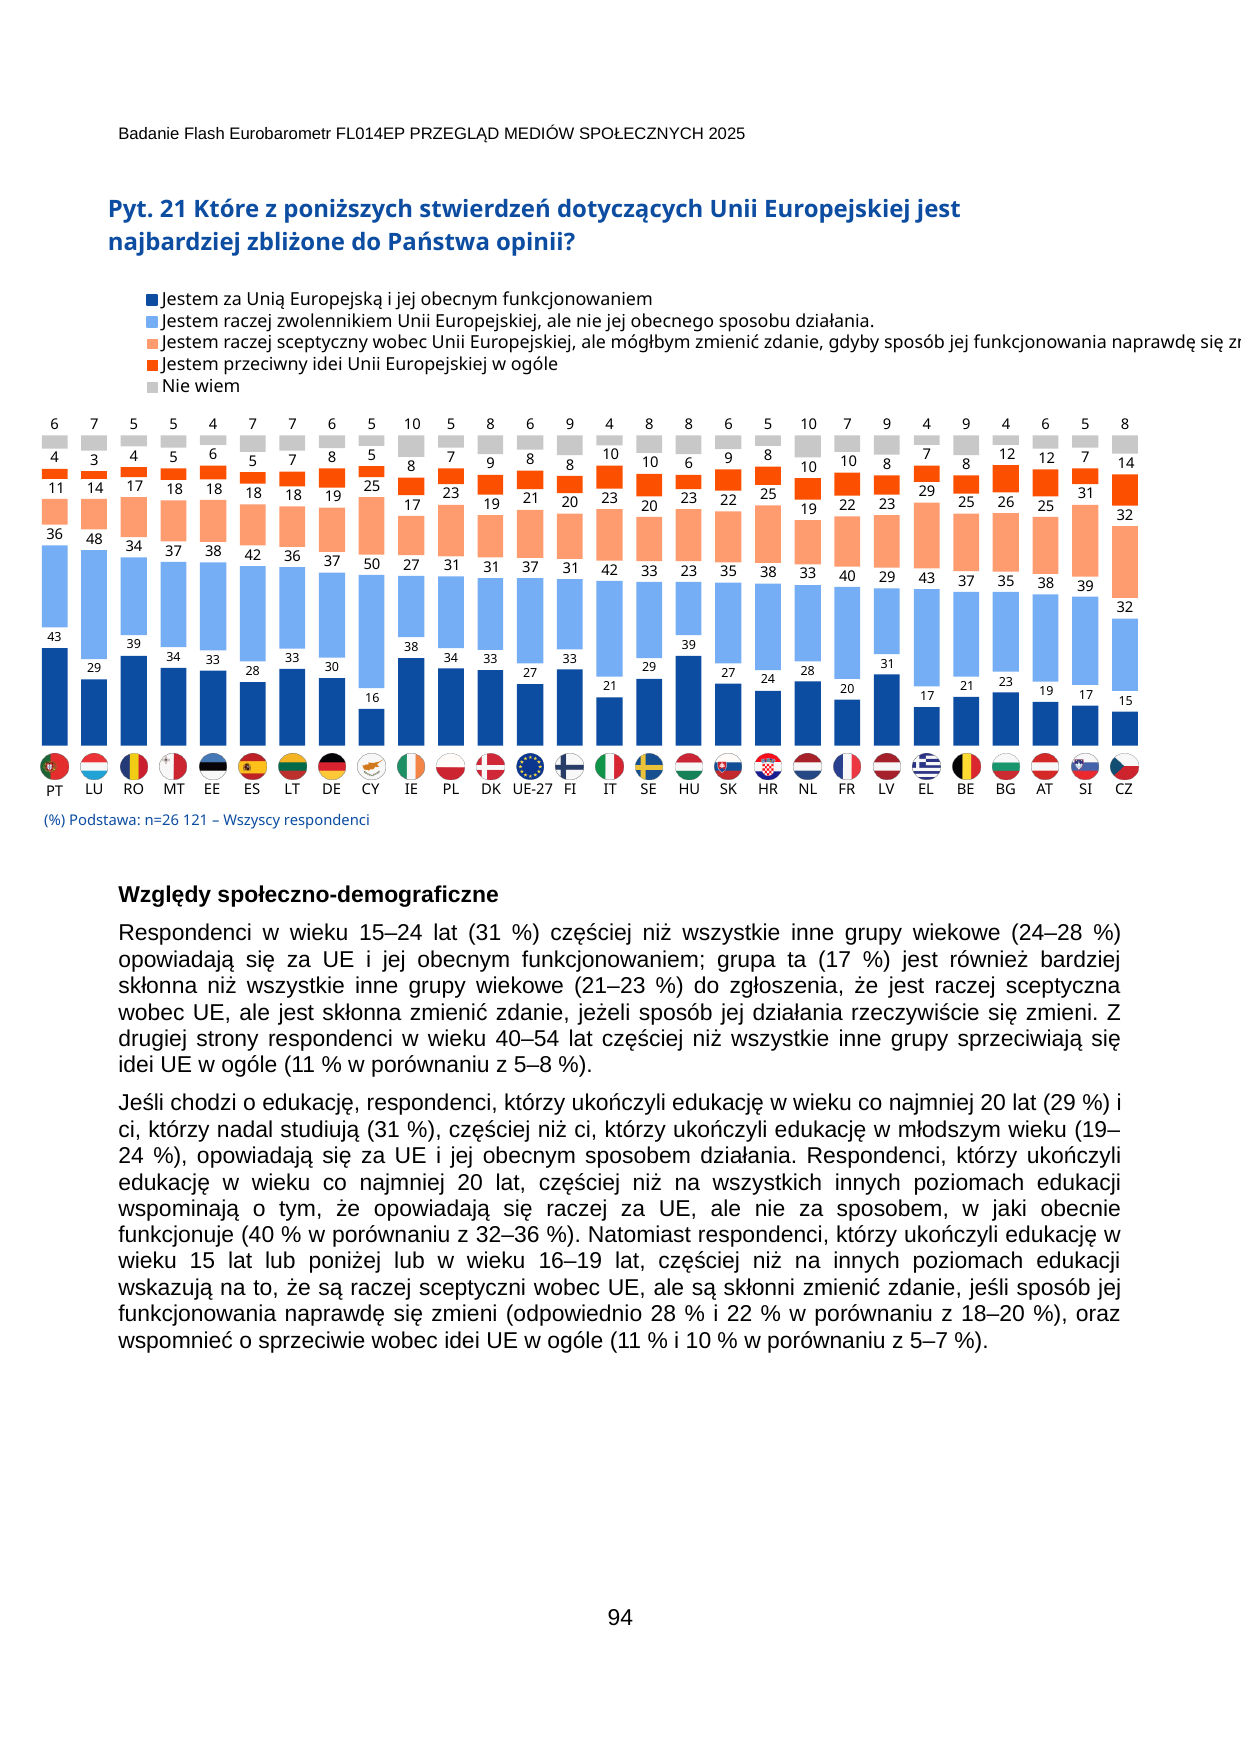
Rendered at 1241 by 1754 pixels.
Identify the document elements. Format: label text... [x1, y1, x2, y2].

picture [714, 753, 742, 780]
picture [992, 753, 1020, 780]
picture [555, 753, 584, 780]
picture [120, 753, 148, 780]
picture [318, 753, 346, 780]
text Względy społeczno-demograficzne [118, 830, 1122, 907]
picture [238, 753, 267, 780]
picture [1110, 753, 1139, 780]
text Jeśli chodzi o edukację, respondenci, którzy ukończyli edukację w wieku co najmniej 20 lat (29 %) i ci, którzy nadal studiują (31 %), częściej niż ci, którzy ukończyli edukację w młodszym wieku (19–24 %), opowiadają się za UE i jej obecnym sposobem działania. Respondenci, którzy ukończyli edukację w wieku co najmniej 20 lat, częściej niż na wszystkich innych poziomach edukacji wspominają o tym, że opowiadają się raczej za UE, ale nie za sposobem, w jaki obecnie funkcjonuje (40 % w porównaniu z 32–36 %). Natomiast respondenci, którzy ukończyli edukację w wieku 15 lat lub poniżej lub w wieku 16–19 lat, częściej niż na innych poziomach edukacji wskazują na to, że są raczej sceptyczni wobec UE, ale są skłonni zmienić zdanie, jeśli sposób jej funkcjonowania naprawdę się zmieni (odpowiednio 28 % i 22 % w porównaniu z 18–20 %), oraz wspomnieć o sprzeciwie wobec idei UE w ogóle (11 % i 10 % w porównaniu z 5–7 %). [118, 1089, 1122, 1353]
picture [357, 753, 386, 780]
picture [833, 753, 861, 780]
picture [952, 753, 981, 780]
picture [873, 753, 901, 780]
picture [199, 753, 227, 780]
picture [40, 753, 69, 780]
picture [595, 753, 624, 780]
picture [397, 753, 425, 780]
text Respondenci w wieku 15–24 lat (31 %) częściej niż wszystkie inne grupy wiekowe (24–28 %) opowiadają się za UE i jej obecnym funkcjonowaniem; grupa ta (17 %) jest również bardziej skłonna niż wszystkie inne grupy wiekowe (21–23 %) do zgłoszenia, że jest raczej sceptyczna wobec UE, ale jest skłonna zmienić zdanie, jeżeli sposób jej działania rzeczywiście się zmieni. Z drugiej strony respondenci w wieku 40–54 lat częściej niż wszystkie inne grupy sprzeciwiają się idei UE w ogóle (11 % w porównaniu z 5–8 %). [118, 919, 1122, 1077]
picture [635, 753, 663, 780]
picture [793, 753, 822, 780]
picture [159, 753, 187, 780]
picture [675, 753, 703, 780]
picture [80, 753, 108, 780]
picture [278, 753, 307, 780]
picture [754, 753, 782, 780]
picture [436, 753, 465, 780]
picture [516, 753, 544, 780]
picture [476, 753, 505, 780]
picture [1031, 753, 1059, 780]
picture [912, 753, 941, 780]
picture [1071, 753, 1099, 780]
text [118, 184, 1122, 192]
